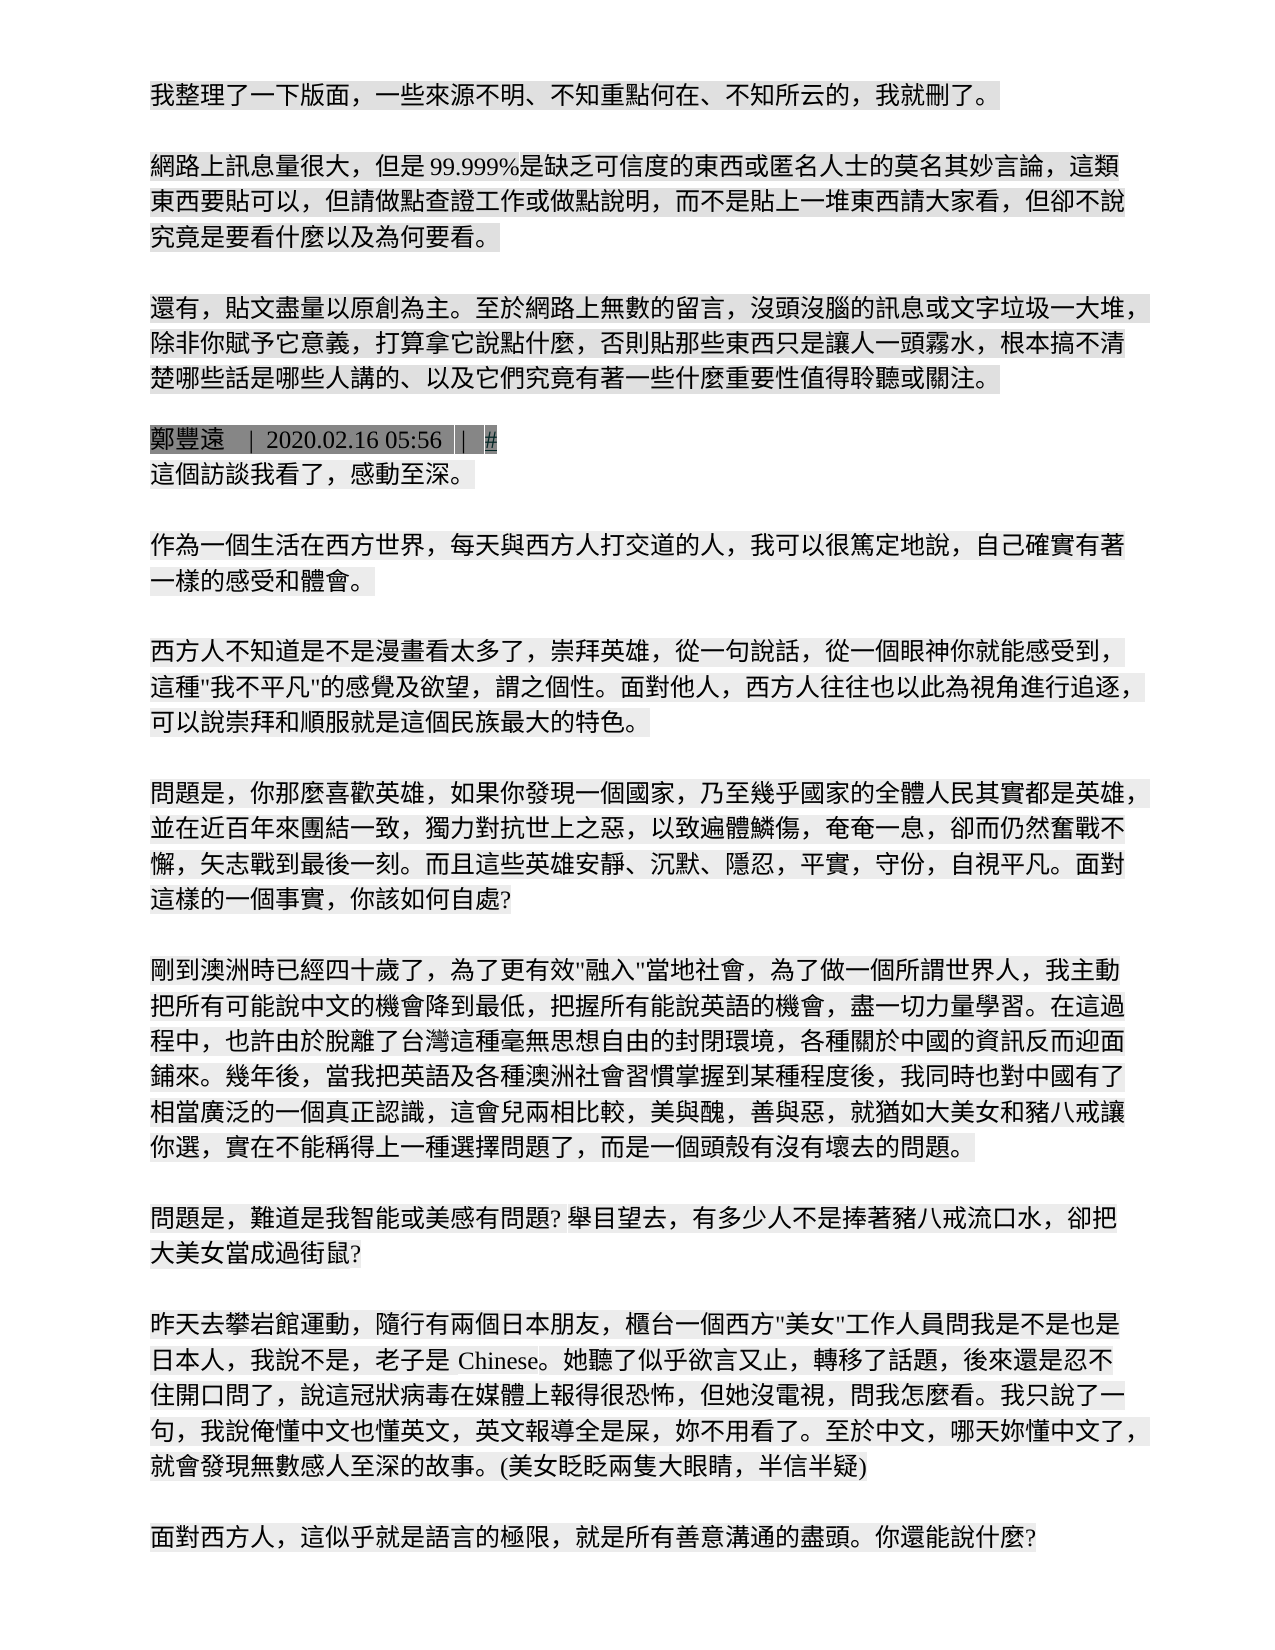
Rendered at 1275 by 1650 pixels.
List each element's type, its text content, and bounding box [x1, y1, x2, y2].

text 這個訪談我看了，感動至深。 作為一個生活在西方世界，每天與西方人打交道的人，我可以很篤定地說，自己確實有著一樣的感受和體會。 西方人不知道是不是漫畫看太多了，崇拜英雄，從一句說話，從一個眼神你就能感受到，這種"我不平凡"的感覺及欲望，謂之個性。面對他人，西方人往往也以此為視角進行追逐，可以說崇拜和順服就是這個民族最大的特色。 問題是，你那麼喜歡英雄，如果你發現一個國家，乃至幾乎國家的全體人民其實都是英雄，並在近百年來團結一致，獨力對抗世上之惡，以致遍體鱗傷，奄奄一息，卻而仍然奮戰不懈，矢志戰到最後一刻。而且這些英雄安靜、沉默、隱忍，平實，守份，自視平凡。面對這樣的一個事實，你該如何自處? 剛到澳洲時已經四十歲了，為了更有效"融入"當地社會，為了做一個所謂世界人，我主動把所有可能說中文的機會降到最低，把握所有能說英語的機會，盡一切力量學習。在這過程中，也許由於脫離了台灣這種毫無思想自由的封閉環境，各種關於中國的資訊反而迎面鋪來。幾年後，當我把英語及各種澳洲社會習慣掌握到某種程度後，我同時也對中國有了相當廣泛的一個真正認識，這會兒兩相比較，美與醜，善與惡，就猶如大美女和豬八戒讓你選，實在不能稱得上一種選擇問題了，而是一個頭殼有沒有壞去的問題。 問題是，難道是我智能或美感有問題? 舉目望去，有多少人不是捧著豬八戒流口水，卻把大美女當成過街鼠? 昨天去攀岩館運動，隨行有兩個日本朋友，櫃台一個西方"美女"工作人員問我是不是也是日本人，我說不是，老子是 Chinese。她聽了似乎欲言又止，轉移了話題，後來還是忍不住開口問了，說這冠狀病毒在媒體上報得很恐怖，但她沒電視，問我怎麼看。我只說了一句，我說俺懂中文也懂英文，英文報導全是屎，妳不用看了。至於中文，哪天妳懂中文了，就會發現無數感人至深的故事。(美女眨眨兩隻大眼睛，半信半疑) 面對西方人，這似乎就是語言的極限，就是所有善意溝通的盡頭。你還能說什麼? [150, 454, 1125, 1552]
text 我整理了一下版面，一些來源不明、不知重點何在、不知所云的，我就刪了。 網路上訊息量很大，但是99.999%是缺乏可信度的東西或匿名人士的莫名其妙言論，這類東西要貼可以，但請做點查證工作或做點說明，而不是貼上一堆東西請大家看，但卻不說究竟是要看什麼以及為何要看。 還有，貼文盡量以原創為主。至於網路上無數的留言，沒頭沒腦的訊息或文字垃圾一大堆，除非你賦予它意義，打算拿它說點什麼，否則貼那些東西只是讓人一頭霧水，根本搞不清楚哪些話是哪些人講的、以及它們究竟有著一些什麼重要性值得聆聽或關注。 [150, 75, 1125, 394]
text 鄭豐遠 | 2020.02.16 05:56 | # [150, 419, 1125, 454]
